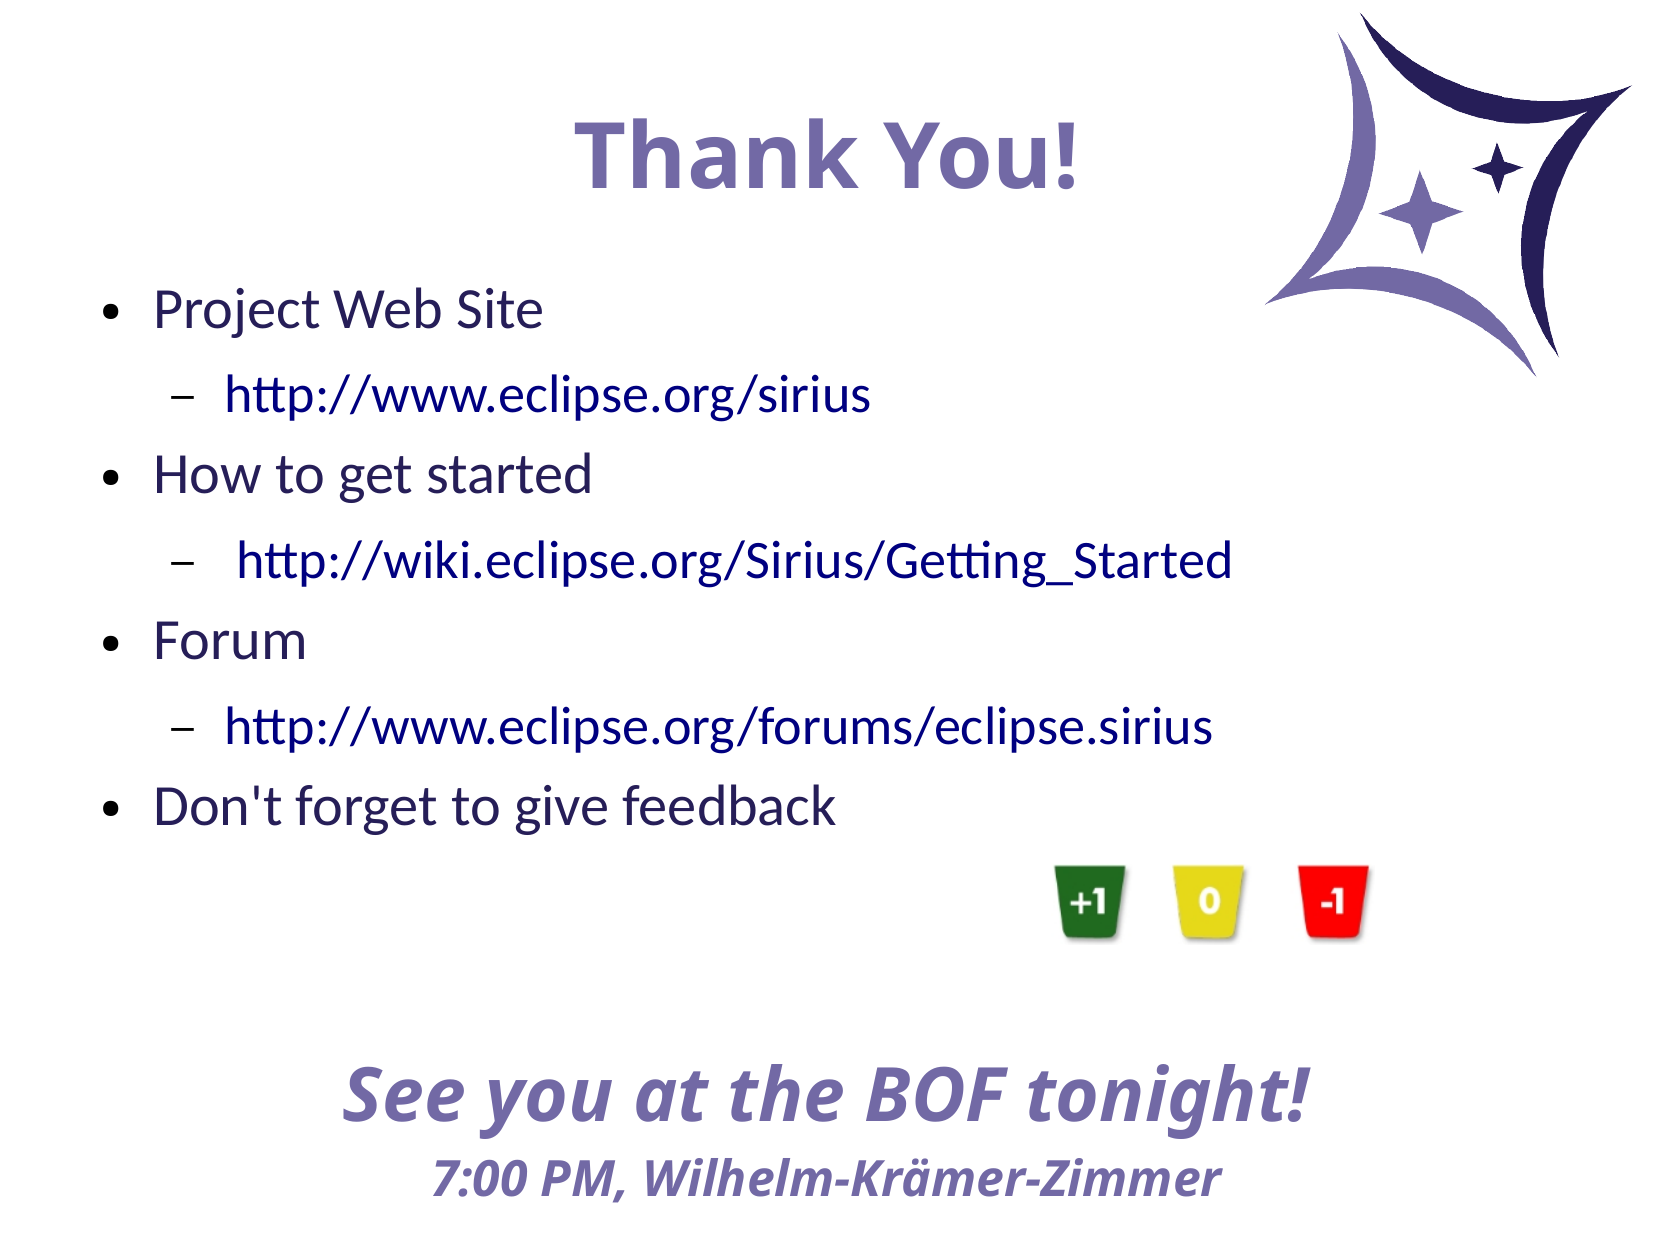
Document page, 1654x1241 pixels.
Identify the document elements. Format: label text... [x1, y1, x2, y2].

picture [1263, 11, 1633, 378]
picture [1051, 863, 1375, 945]
title Thank You! [82, 49, 1263, 257]
list Project Web Site http://www.eclipse.org/sirius How to get started http://wiki.eclipse.org/Sirius/Getting_Started Forum http://www.eclipse.org/forums/eclipse.sirius Don't forget to give feedback [82, 284, 1571, 1004]
text_box See you at the BOF tonight! 7:00 PM, Wilhelm-Krämer-Zimmer [328, 1033, 1326, 1206]
